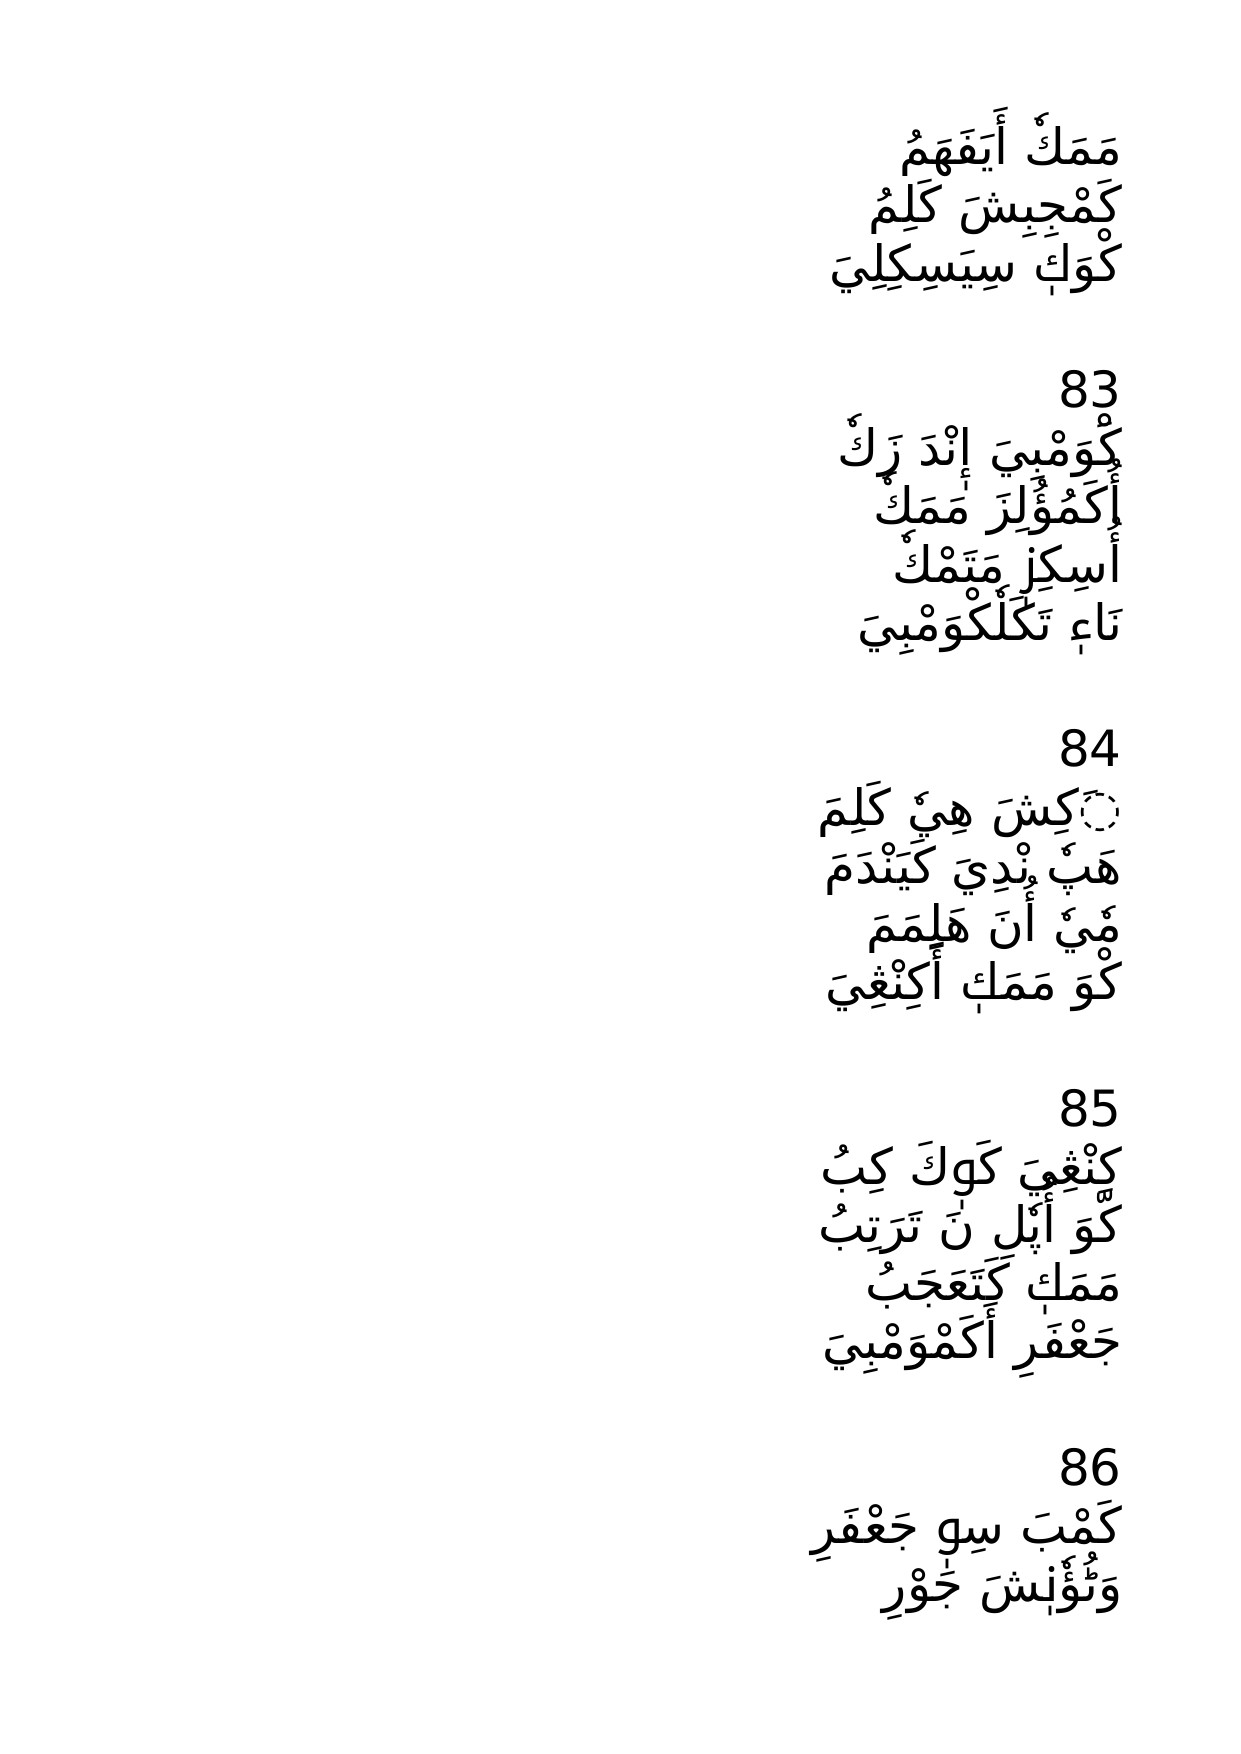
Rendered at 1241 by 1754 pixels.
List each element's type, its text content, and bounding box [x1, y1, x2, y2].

text كّوَ أُپٗلِ نَ تَرَتِبُ [118, 1196, 1122, 1254]
text 83 [118, 361, 1122, 419]
text كَمْجِبِشَ كَلِمُ [118, 176, 1122, 234]
text كِنْڠِيَ كَوٖكَ كِبُ [118, 1138, 1122, 1196]
text كْوَكٖ سِيَسِكِلِيَ [118, 234, 1122, 293]
text هَپٗ نْدِيَ كَيَنْدَمَ [118, 837, 1122, 895]
text جَعْفَرِ أَكَمْوَمْبِيَ [118, 1312, 1122, 1371]
text وَٹُؤٗنٖشَ جَوْرِ [118, 1555, 1122, 1613]
text 85 [118, 1079, 1122, 1138]
text نَاءٖ تَكَلٗكْوَمْبِيَ [118, 594, 1122, 652]
text مَمَكٗ أَيَفَهَمُ [118, 118, 1122, 176]
text أُكَمُؤُلِزَ مَمَكٗ [118, 477, 1122, 536]
text 86 [118, 1439, 1122, 1497]
text كَْوَمْبِيَ إٖنْدَ زَكٗ [118, 419, 1122, 477]
text مٗيٗ أُنَ هَلِمَمَ [118, 895, 1122, 953]
text 84 [118, 720, 1122, 778]
text مَمَكٖ كَتَعَجَبُ [118, 1254, 1122, 1312]
text أُسِكِزٖ مَتَمْكٗ [118, 536, 1122, 594]
text كْوَ مَمَكٖ أَكِنْڠِيَ [118, 953, 1122, 1011]
text َكِشَ هِيٗ كَلِمَ [118, 778, 1122, 837]
text كَمْبَ سِوٖ جَعْفَرِ [118, 1497, 1122, 1555]
